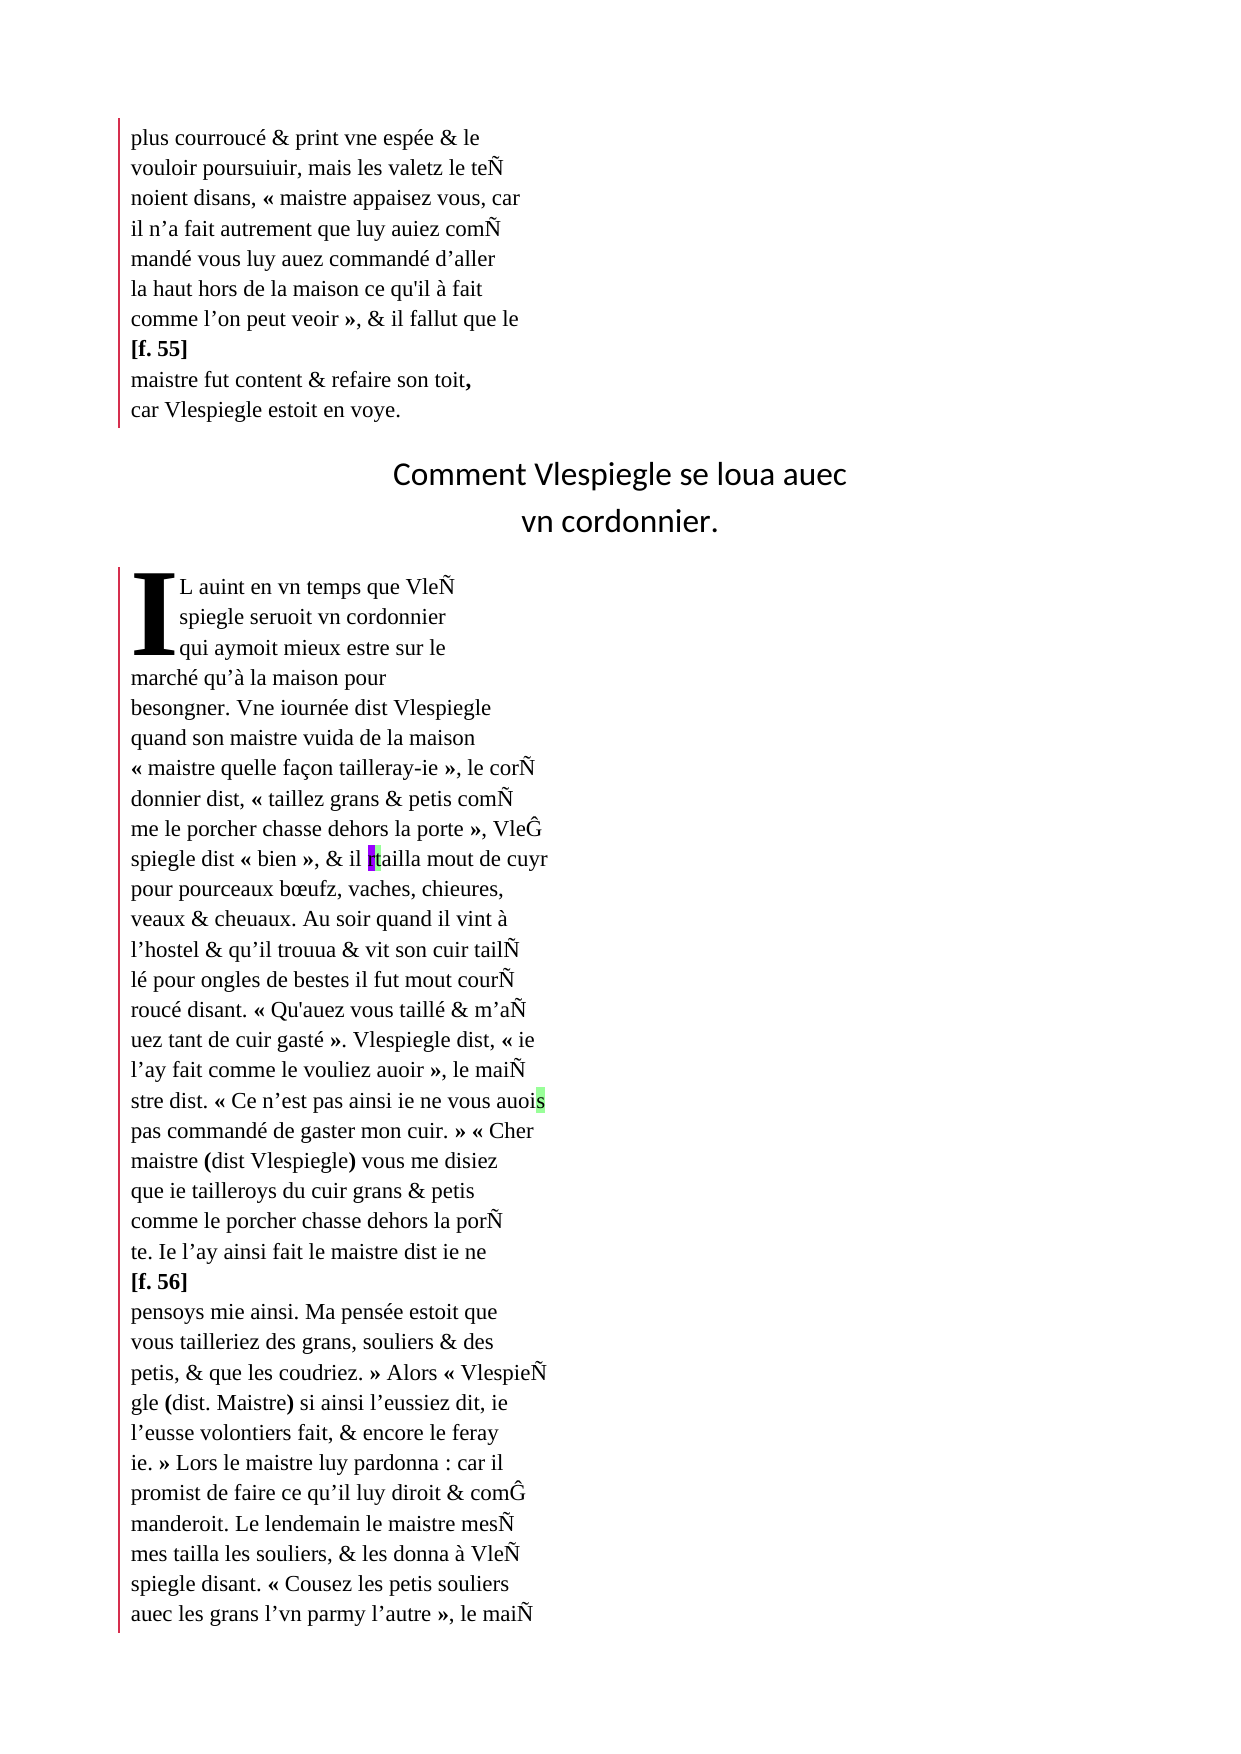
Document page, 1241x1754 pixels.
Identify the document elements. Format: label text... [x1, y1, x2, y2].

text Comment Vlespiegle se loua auec vn cordonnier. [118, 453, 1122, 540]
text IL auint en vn temps que VleÑ spiegle seruoit vn cordonnier qui aymoit mieux estre sur le marché qu’à la maison pour besongner. Vne iournée dist Vlespiegle quand son maistre vuida de la maison « maistre quelle façon tailleray-ie », le corÑ donnier dist, « taillez grans & petis comÑ me le porcher chasse dehors la porte », VleĜ spiegle dist « bien », & il rtailla mout de cuyr pour pourceaux bœufz, vaches, chieures, veaux & cheuaux. Au soir quand il vint à l’hostel & qu’il trouua & vit son cuir tailÑ lé pour ongles de bestes il fut mout courÑ roucé disant. « Qu'auez vous taillé & m’aÑ uez tant de cuir gasté ». Vlespiegle dist, « ie l’ay fait comme le vouliez auoir », le maiÑ stre dist. « Ce n’est pas ainsi ie ne vous auois pas commandé de gaster mon cuir. » « Cher maistre (dist Vlespiegle) vous me disiez que ie tailleroys du cuir grans & petis comme le porcher chasse dehors la porÑ te. Ie l’ay ainsi fait le maistre dist ie ne [f. 56] pensoys mie ainsi. Ma pensée estoit que vous tailleriez des grans, souliers & des petis, & que les coudriez. » Alors « VlespieÑ gle (dist. Maistre) si ainsi l’eussiez dit, ie l’eusse volontiers fait, & encore le feray ie. » Lors le maistre luy pardonna : car il promist de faire ce qu’il luy diroit & comĜ manderoit. Le lendemain le maistre mesÑ mes tailla les souliers, & les donna à VleÑ spiegle disant. « Cousez les petis souliers auec les grans l’vn parmy l’autre », le maiÑ [120, 567, 1122, 1633]
text plus courroucé & print vne espée & le vouloir poursuiuir, mais les valetz le teÑ noient disans, « maistre appaisez vous, car il n’a fait autrement que luy auiez comÑ mandé vous luy auez commandé d’aller la haut hors de la maison ce qu'il à fait comme l’on peut veoir », & il fallut que le [f. 55] maistre fut content & refaire son toit, car Vlespiegle estoit en voye. [120, 118, 1122, 428]
